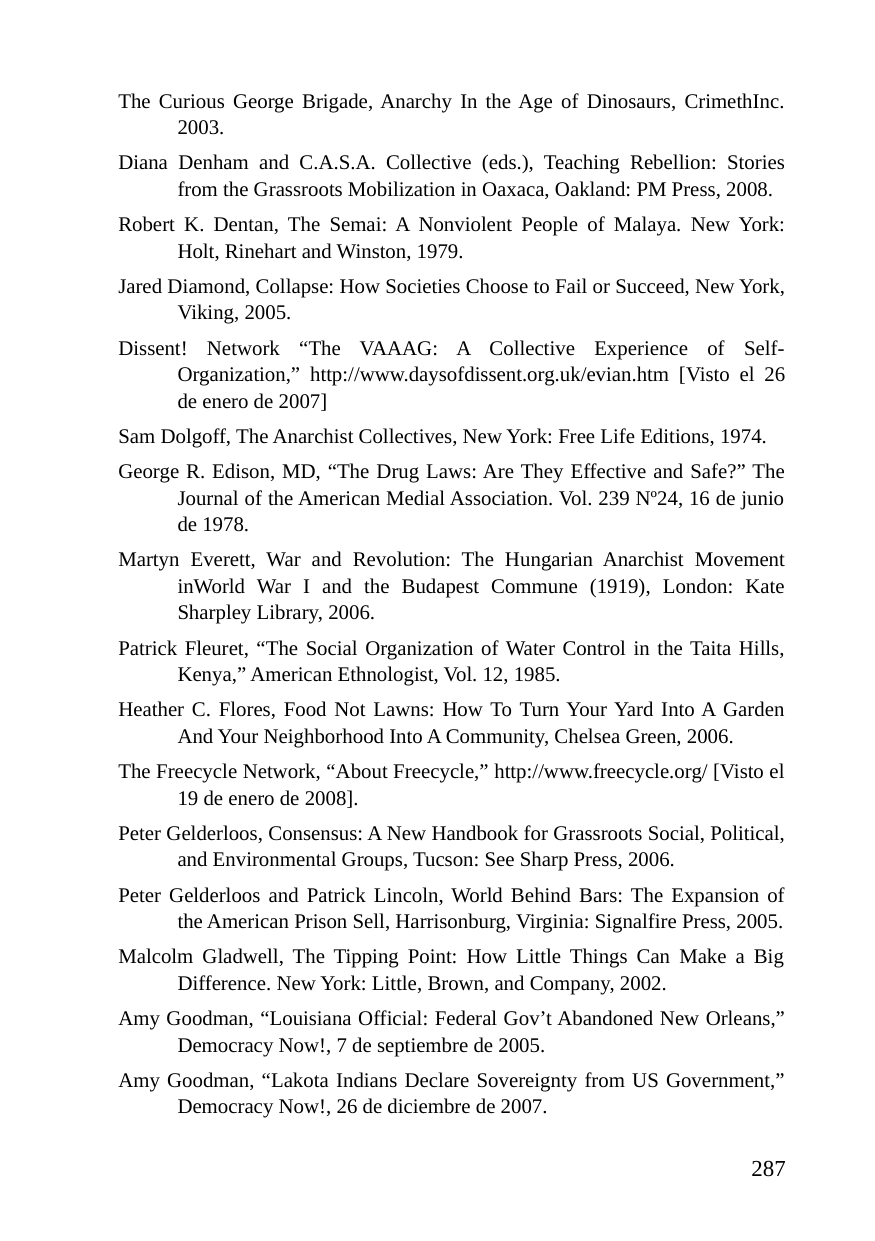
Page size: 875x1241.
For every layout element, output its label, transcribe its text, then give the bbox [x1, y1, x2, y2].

text Martyn Everett, War and Revolution: The Hungarian Anarchist Movement inWorld War I and the Budapest Commune (1919), London: Kate Sharpley Library, 2006. [118, 547, 786, 624]
text Patrick Fleuret, “The Social Organization of Water Control in the Taita Hills, Kenya,” American Ethnologist, Vol. 12, 1985. [118, 636, 786, 686]
text Diana Denham and C.A.S.A. Collective (eds.), Teaching Rebellion: Stories from the Grassroots Mobilization in Oaxaca, Oakland: PM Press, 2008. [118, 150, 786, 201]
text Robert K. Dentan, The Semai: A Nonviolent People of Malaya. New York: Holt, Rinehart and Winston, 1979. [118, 212, 786, 263]
text Heather C. Flores, Food Not Lawns: How To Turn Your Yard Into A Garden And Your Neighborhood Into A Community, Chelsea Green, 2006. [118, 697, 786, 748]
text Sam Dolgoff, The Anarchist Collectives, New York: Free Life Editions, 1974. [118, 424, 786, 448]
text The Freecycle Network, “About Freecycle,” http://www.freecycle.org/ [Visto el 19 de enero de 2008]. [118, 759, 786, 810]
text Peter Gelderloos and Patrick Lincoln, World Behind Bars: The Expansion of the American Prison Sell, Harrisonburg, Virginia: Signalfire Press, 2005. [118, 883, 786, 933]
text Jared Diamond, Collapse: How Societies Choose to Fail or Succeed, New York, Viking, 2005. [118, 274, 786, 324]
text Amy Goodman, “Lakota Indians Declare Sovereignty from US Government,” Democracy Now!, 26 de diciembre de 2007. [118, 1068, 786, 1118]
text Amy Goodman, “Louisiana Official: Federal Gov’t Abandoned New Orleans,” Democracy Now!, 7 de septiembre de 2005. [118, 1006, 786, 1057]
text Malcolm Gladwell, The Tipping Point: How Little Things Can Make a Big Difference. New York: Little, Brown, and Company, 2002. [118, 944, 786, 995]
text Dissent! Network “The VAAAG: A Collective Experience of Self-Organization,” http://www.daysofdissent.org.uk/evian.htm [Visto el 26 de enero de 2007] [118, 336, 786, 413]
text George R. Edison, MD, “The Drug Laws: Are They Effective and Safe?” The Journal of the American Medial Association. Vol. 239 Nº24, 16 de junio de 1978. [118, 459, 786, 536]
text Peter Gelderloos, Consensus: A New Handbook for Grassroots Social, Political, and Environmental Groups, Tucson: See Sharp Press, 2006. [118, 821, 786, 871]
text The Curious George Brigade, Anarchy In the Age of Dinosaurs, CrimethInc. 2003. [118, 88, 786, 139]
